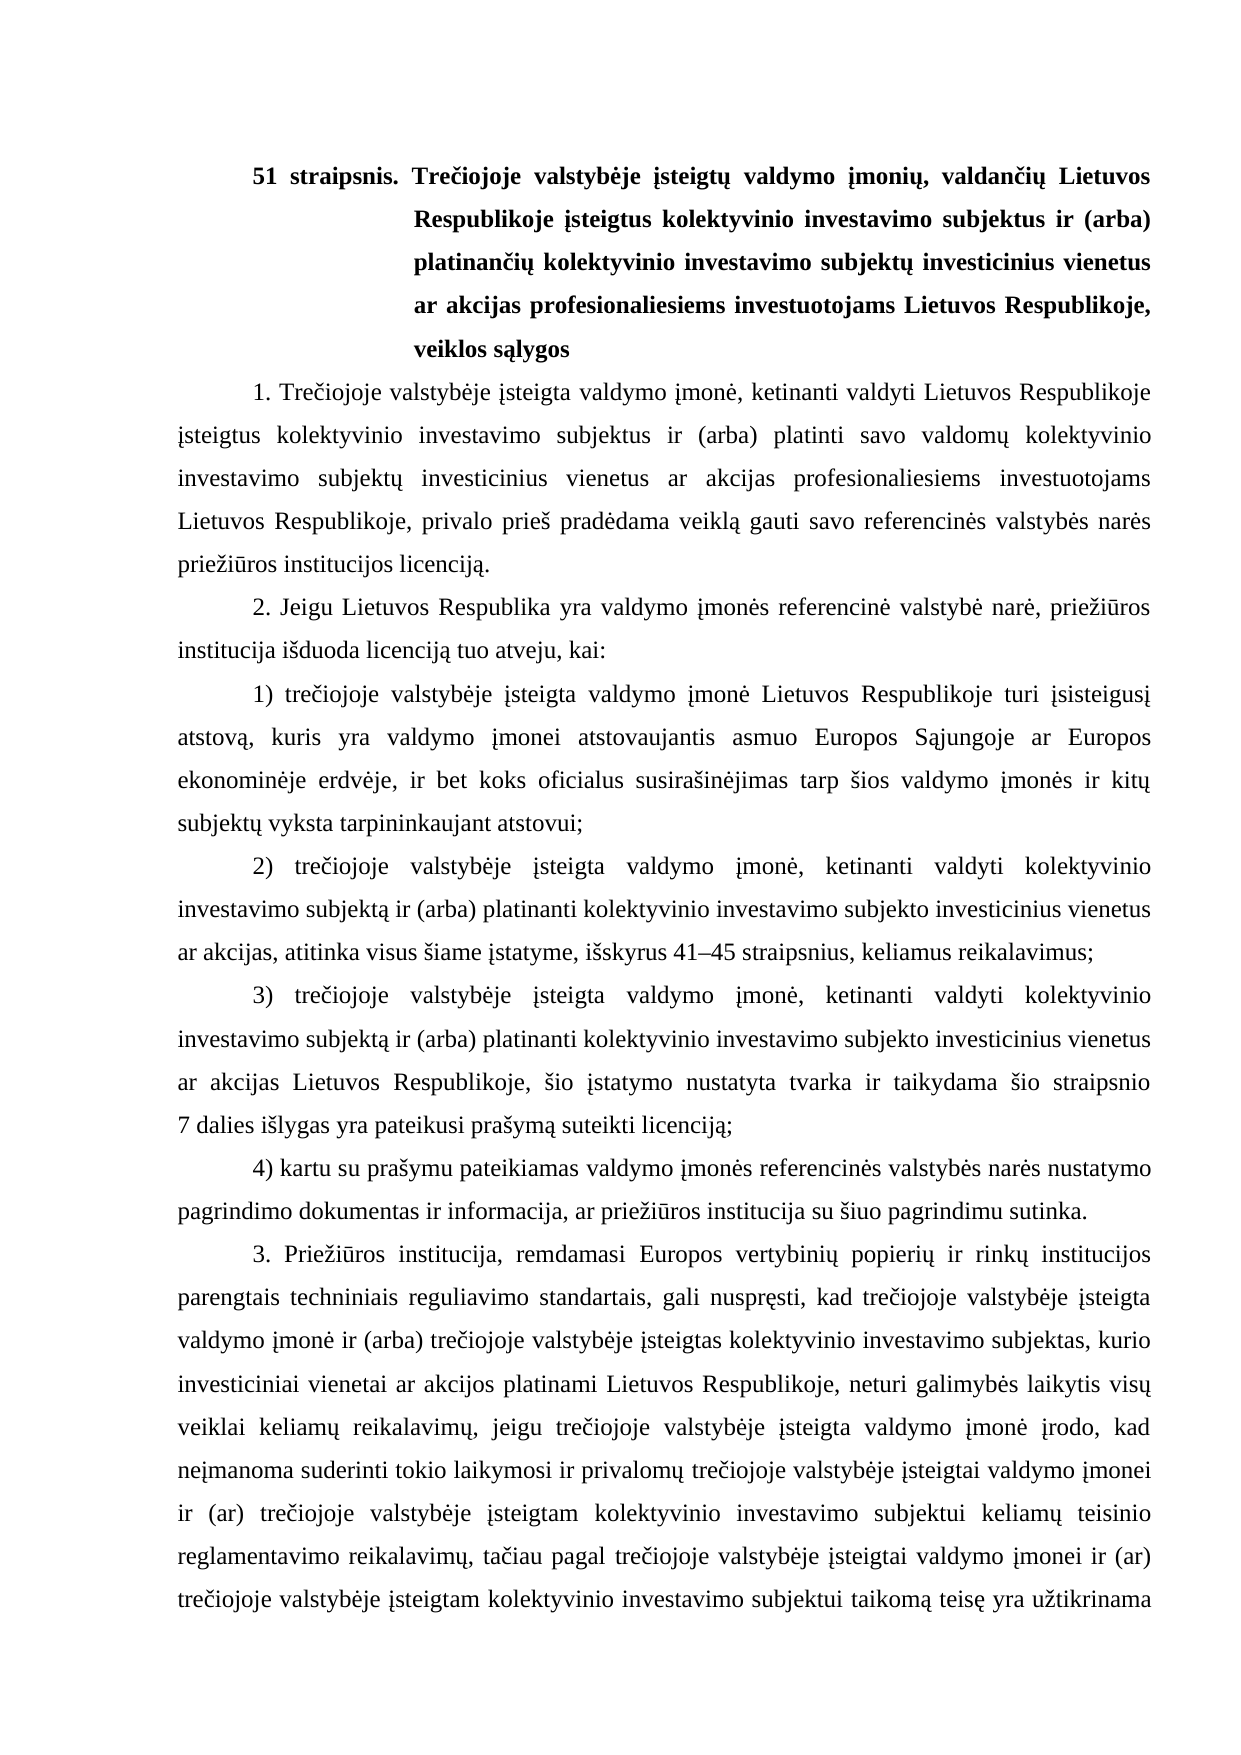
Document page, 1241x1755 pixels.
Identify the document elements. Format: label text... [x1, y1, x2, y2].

text 2. Jeigu Lietuvos Respublika yra valdymo įmonės referencinė valstybė narė, priežiūros institucija išduoda licenciją tuo atveju, kai: [177, 592, 1152, 664]
text 3) trečiojoje valstybėje įsteigta valdymo įmonė, ketinanti valdyti kolektyvinio investavimo subjektą ir (arba) platinanti kolektyvinio investavimo subjekto investicinius vienetus ar akcijas Lietuvos Respublikoje, šio įstatymo nustatyta tvarka ir taikydama šio straipsnio 7 dalies išlygas yra pateikusi prašymą suteikti licenciją; [177, 981, 1152, 1139]
text 1) trečiojoje valstybėje įsteigta valdymo įmonė Lietuvos Respublikoje turi įsisteigusį atstovą, kuris yra valdymo įmonei atstovaujantis asmuo Europos Sąjungoje ar Europos ekonominėje erdvėje, ir bet koks oficialus susirašinėjimas tarp šios valdymo įmonės ir kitų subjektų vyksta tarpininkaujant atstovui; [177, 679, 1152, 837]
text 1. Trečiojoje valstybėje įsteigta valdymo įmonė, ketinanti valdyti Lietuvos Respublikoje įsteigtus kolektyvinio investavimo subjektus ir (arba) platinti savo valdomų kolektyvinio investavimo subjektų investicinius vienetus ar akcijas profesionaliesiems investuotojams Lietuvos Respublikoje, privalo prieš pradėdama veiklą gauti savo referencinės valstybės narės priežiūros institucijos licenciją. [177, 377, 1152, 578]
text 3. Priežiūros institucija, remdamasi Europos vertybinių popierių ir rinkų institucijos parengtais techniniais reguliavimo standartais, gali nuspręsti, kad trečiojoje valstybėje įsteigta valdymo įmonė ir (arba) trečiojoje valstybėje įsteigtas kolektyvinio investavimo subjektas, kurio investiciniai vienetai ar akcijos platinami Lietuvos Respublikoje, neturi galimybės laikytis visų veiklai keliamų reikalavimų, jeigu trečiojoje valstybėje įsteigta valdymo įmonė įrodo, kad neįmanoma suderinti tokio laikymosi ir privalomų trečiojoje valstybėje įsteigtai valdymo įmonei ir (ar) trečiojoje valstybėje įsteigtam kolektyvinio investavimo subjektui keliamų teisinio reglamentavimo reikalavimų, tačiau pagal trečiojoje valstybėje įsteigtai valdymo įmonei ir (ar) trečiojoje valstybėje įsteigtam kolektyvinio investavimo subjektui taikomą teisę yra užtikrinama [177, 1239, 1152, 1613]
text 2) trečiojoje valstybėje įsteigta valdymo įmonė, ketinanti valdyti kolektyvinio investavimo subjektą ir (arba) platinanti kolektyvinio investavimo subjekto investicinius vienetus ar akcijas, atitinka visus šiame įstatyme, išskyrus 41–45 straipsnius, keliamus reikalavimus; [177, 851, 1152, 966]
text 4) kartu su prašymu pateikiamas valdymo įmonės referencinės valstybės narės nustatymo pagrindimo dokumentas ir informacija, ar priežiūros institucija su šiuo pagrindimu sutinka. [177, 1153, 1152, 1225]
text 51 straipsnis. Trečiojoje valstybėje įsteigtų valdymo įmonių, valdančių Lietuvos Respublikoje įsteigtus kolektyvinio investavimo subjektus ir (arba) platinančių kolektyvinio investavimo subjektų investicinius vienetus ar akcijas profesionaliesiems investuotojams Lietuvos Respublikoje, veiklos sąlygos [252, 161, 1152, 362]
